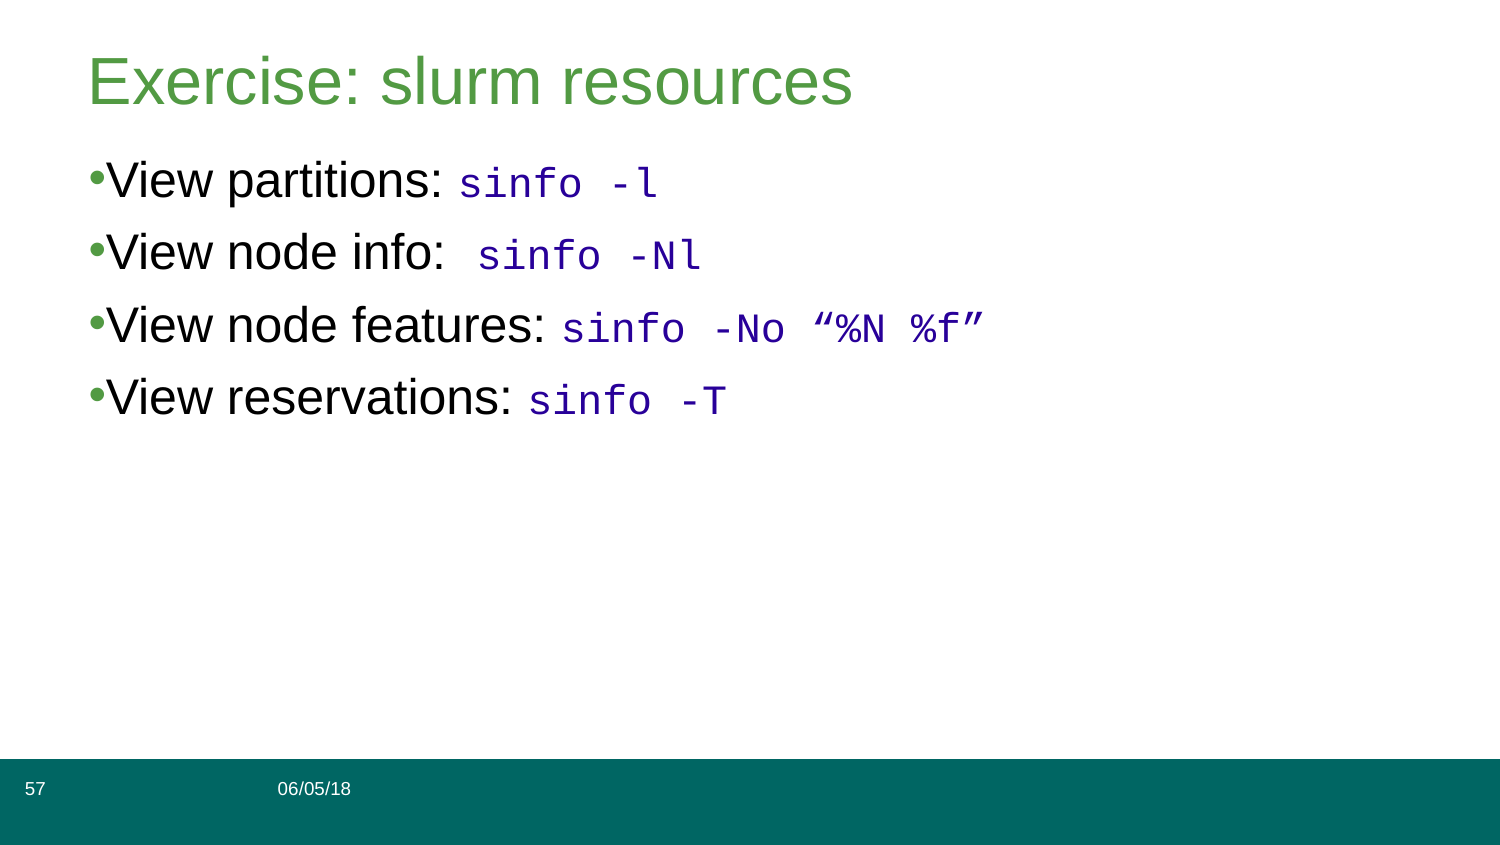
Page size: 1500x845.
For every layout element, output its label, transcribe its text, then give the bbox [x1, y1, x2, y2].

text_box [24, 776, 76, 799]
list View partitions: sinfo -l View node info: sinfo -Nl View node features: sinfo -No “%N %f” View reservations: sinfo -T [88, 147, 1427, 683]
title Exercise: slurm resources [87, 37, 1426, 132]
text_box 06/05/18 [277, 776, 553, 799]
